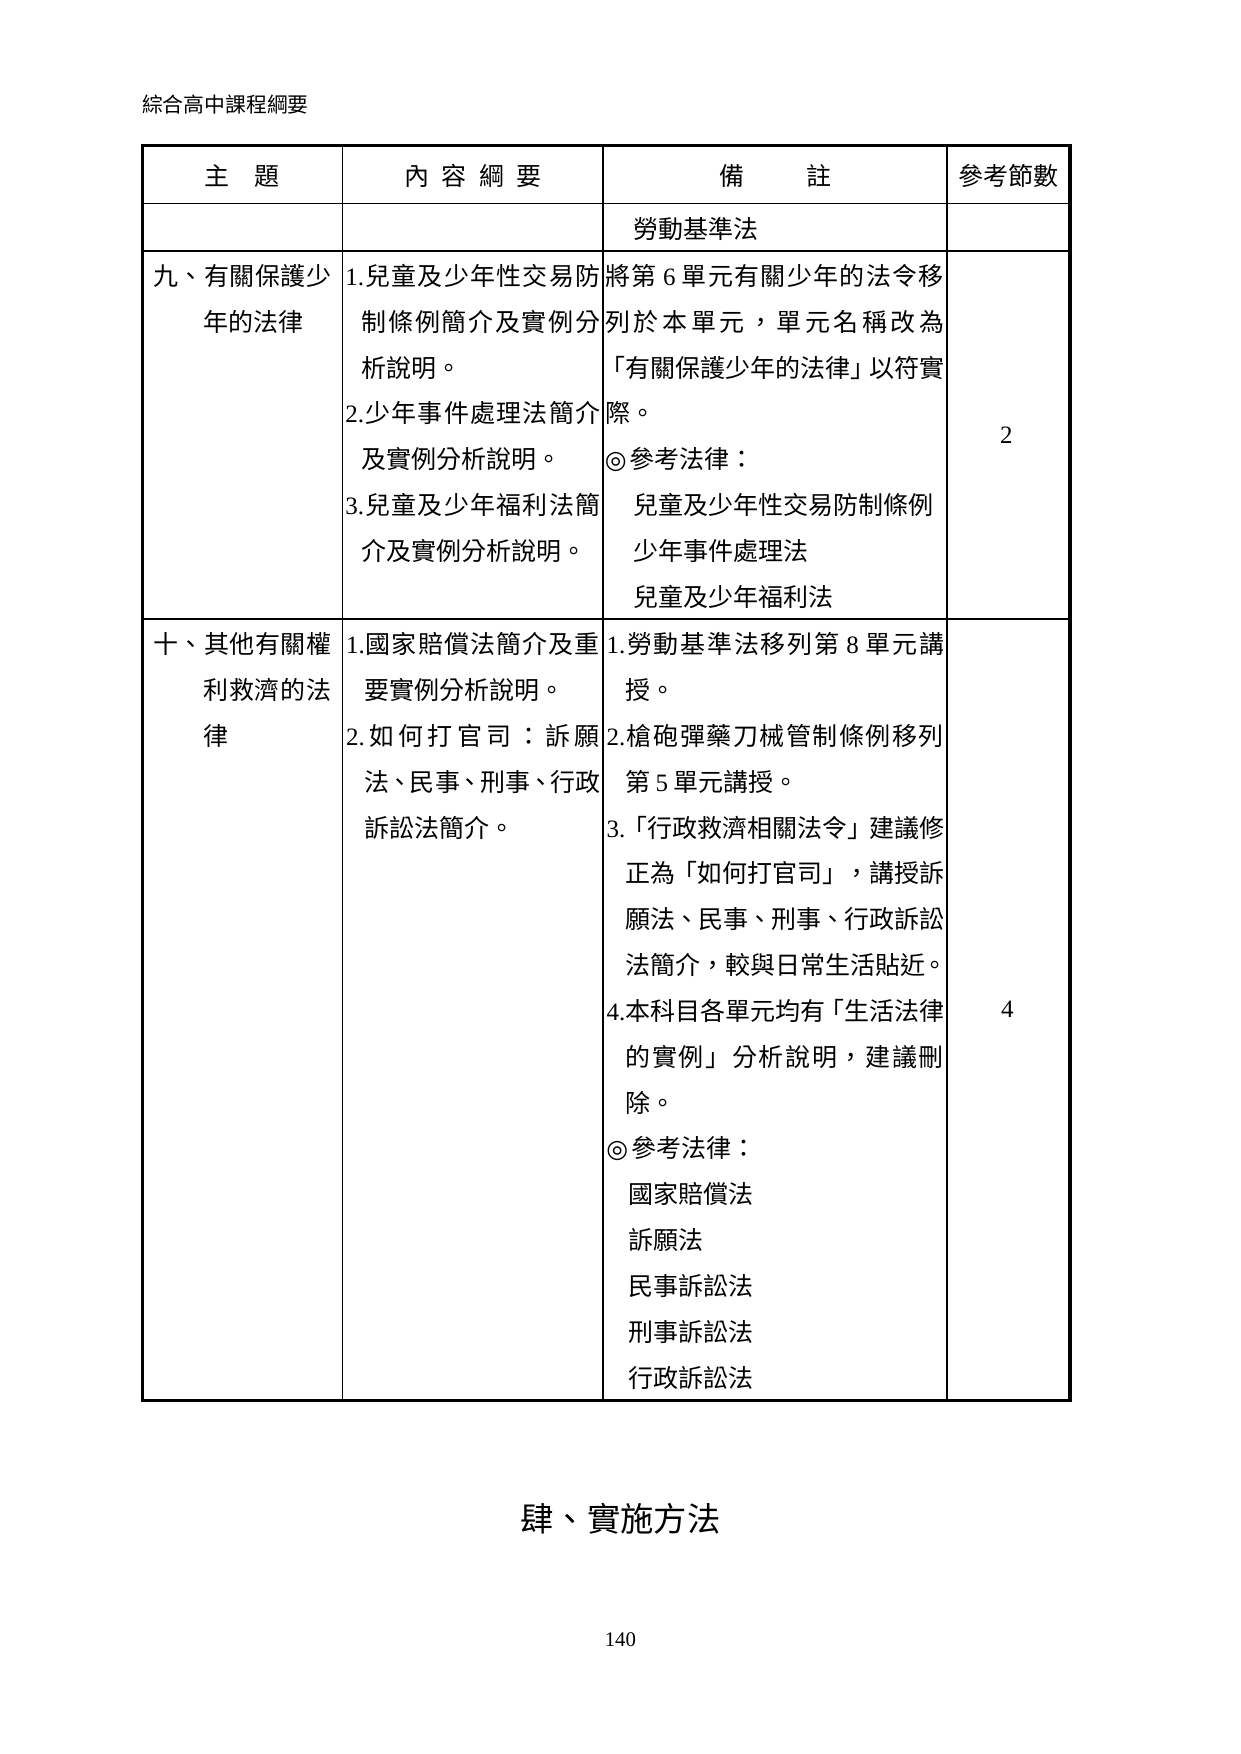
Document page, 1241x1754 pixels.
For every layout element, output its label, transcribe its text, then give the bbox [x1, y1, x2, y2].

table_cell 1.國家賠償法簡介及重要實例分析說明。 2.如何打官司：訴願法、民事、刑事、行政訴訟法簡介。 [343, 620, 602, 1399]
table_header 備 註 [604, 147, 946, 203]
table_cell 九、有關保護少年的法律 [144, 252, 342, 618]
table_cell 2 [948, 252, 1068, 618]
text 肆、實施方法 [142, 1471, 1098, 1563]
table_cell 十、其他有關權利救濟的法律 [144, 620, 342, 1399]
table_cell [343, 204, 602, 250]
table_cell [948, 204, 1068, 250]
table_cell 4 [948, 620, 1068, 1399]
table_header 內 容 綱 要 [343, 147, 602, 203]
table_cell 1.兒童及少年性交易防制條例簡介及實例分析說明。 2.少年事件處理法簡介及實例分析說明。 3.兒童及少年福利法簡介及實例分析說明。 [343, 252, 602, 618]
table_header 參考節數 [948, 147, 1068, 203]
table_cell 將第6單元有關少年的法令移列於本單元，單元名稱改為「有關保護少年的法律」以符實際。 ◎參考法律： 兒童及少年性交易防制條例 少年事件處理法 兒童及少年福利法 [604, 252, 946, 618]
table_cell 1.勞動基準法移列第8單元講授。 2.槍砲彈藥刀械管制條例移列第5單元講授。 3.「行政救濟相關法令」建議修正為「如何打官司」，講授訴願法、民事、刑事、行政訴訟法簡介，較與日常生活貼近。 4.本科目各單元均有「生活法律的實例」分析說明，建議刪除。 ◎參考法律： 國家賠償法 訴願法 民事訴訟法 刑事訴訟法 行政訴訟法 [604, 620, 946, 1399]
table_cell [144, 204, 342, 250]
table_cell 勞動基準法 [604, 204, 946, 250]
table_header 主 題 [144, 147, 342, 203]
